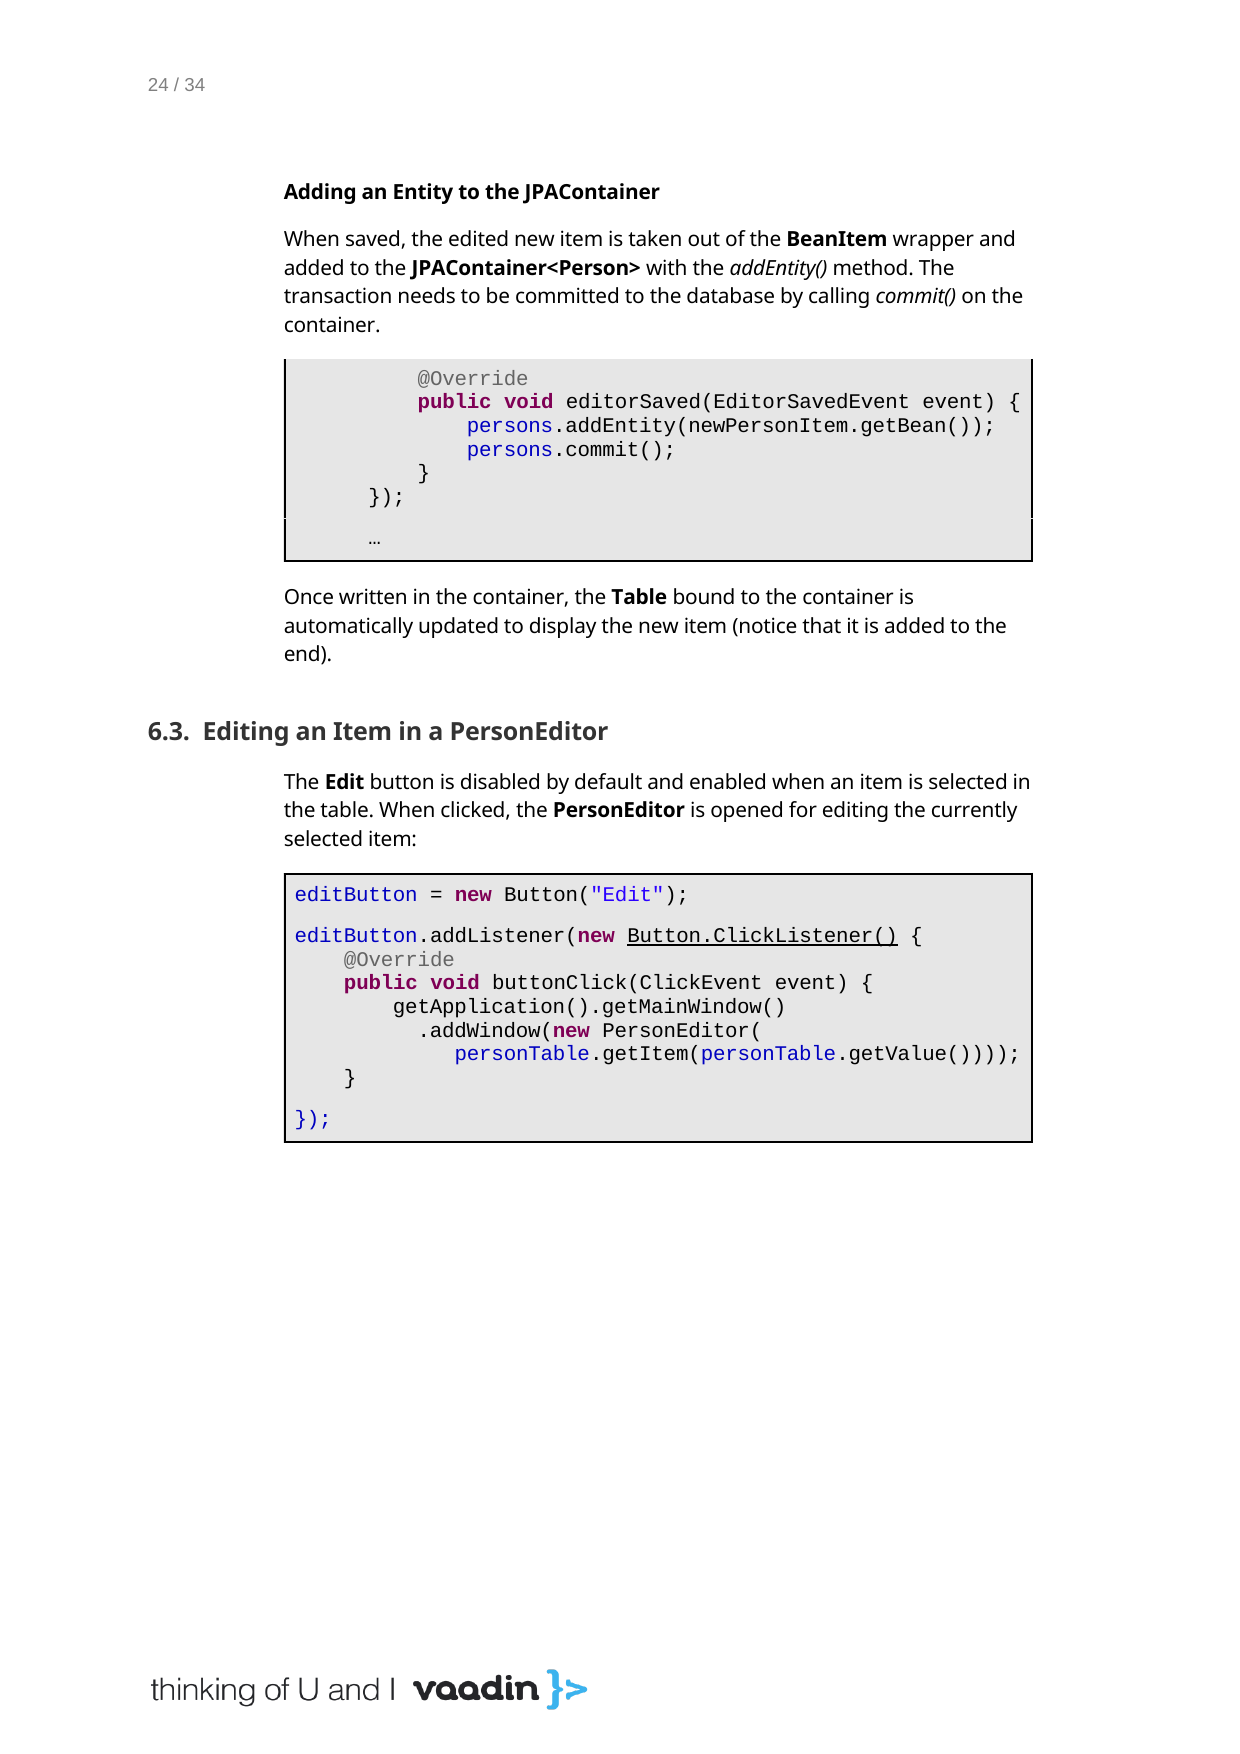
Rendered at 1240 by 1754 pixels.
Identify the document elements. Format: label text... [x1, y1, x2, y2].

text @Override [286, 359, 1031, 391]
text editButton.addListener(new Button.ClickListener() { [286, 916, 1031, 949]
text public void buttonClick(ClickEvent event) { [286, 972, 1031, 996]
text getApplication().getMainWindow() [286, 996, 1031, 1019]
text } [286, 1067, 1031, 1099]
list The Edit button is disabled by default and enabled when an item is selected in the table. When clicked, the PersonEditor is opened for editing the currently selected item: [283, 767, 1033, 852]
text persons.commit(); [286, 439, 1031, 462]
text }); [286, 486, 1031, 518]
list When saved, the edited new item is taken out of the BeanItem wrapper and added to the JPAContainer<Person> with the addEntity() method. The transaction needs to be committed to the database by calling commit() on the container. [283, 224, 1033, 338]
text .addWindow(new PersonEditor( [286, 1019, 1031, 1043]
text … [285, 518, 1032, 560]
subtitle Adding an Entity to the JPAContainer [283, 177, 1033, 206]
text }); [286, 1099, 1031, 1141]
text Once written in the container, the Table bound to the container is automatically updated to display the new item (notice that it is added to the end). [283, 582, 1033, 668]
text public void editorSaved(EditorSavedEvent event) { [286, 391, 1031, 415]
text } [286, 462, 1031, 486]
text personTable.getItem(personTable.getValue()))); [286, 1043, 1031, 1067]
subtitle Editing an Item in a PersonEditor [148, 714, 1033, 748]
text @Override [286, 949, 1031, 972]
picture [150, 1665, 590, 1712]
text persons.addEntity(newPersonItem.getBean()); [286, 415, 1031, 439]
text editButton = new Button("Edit"); [286, 875, 1031, 916]
